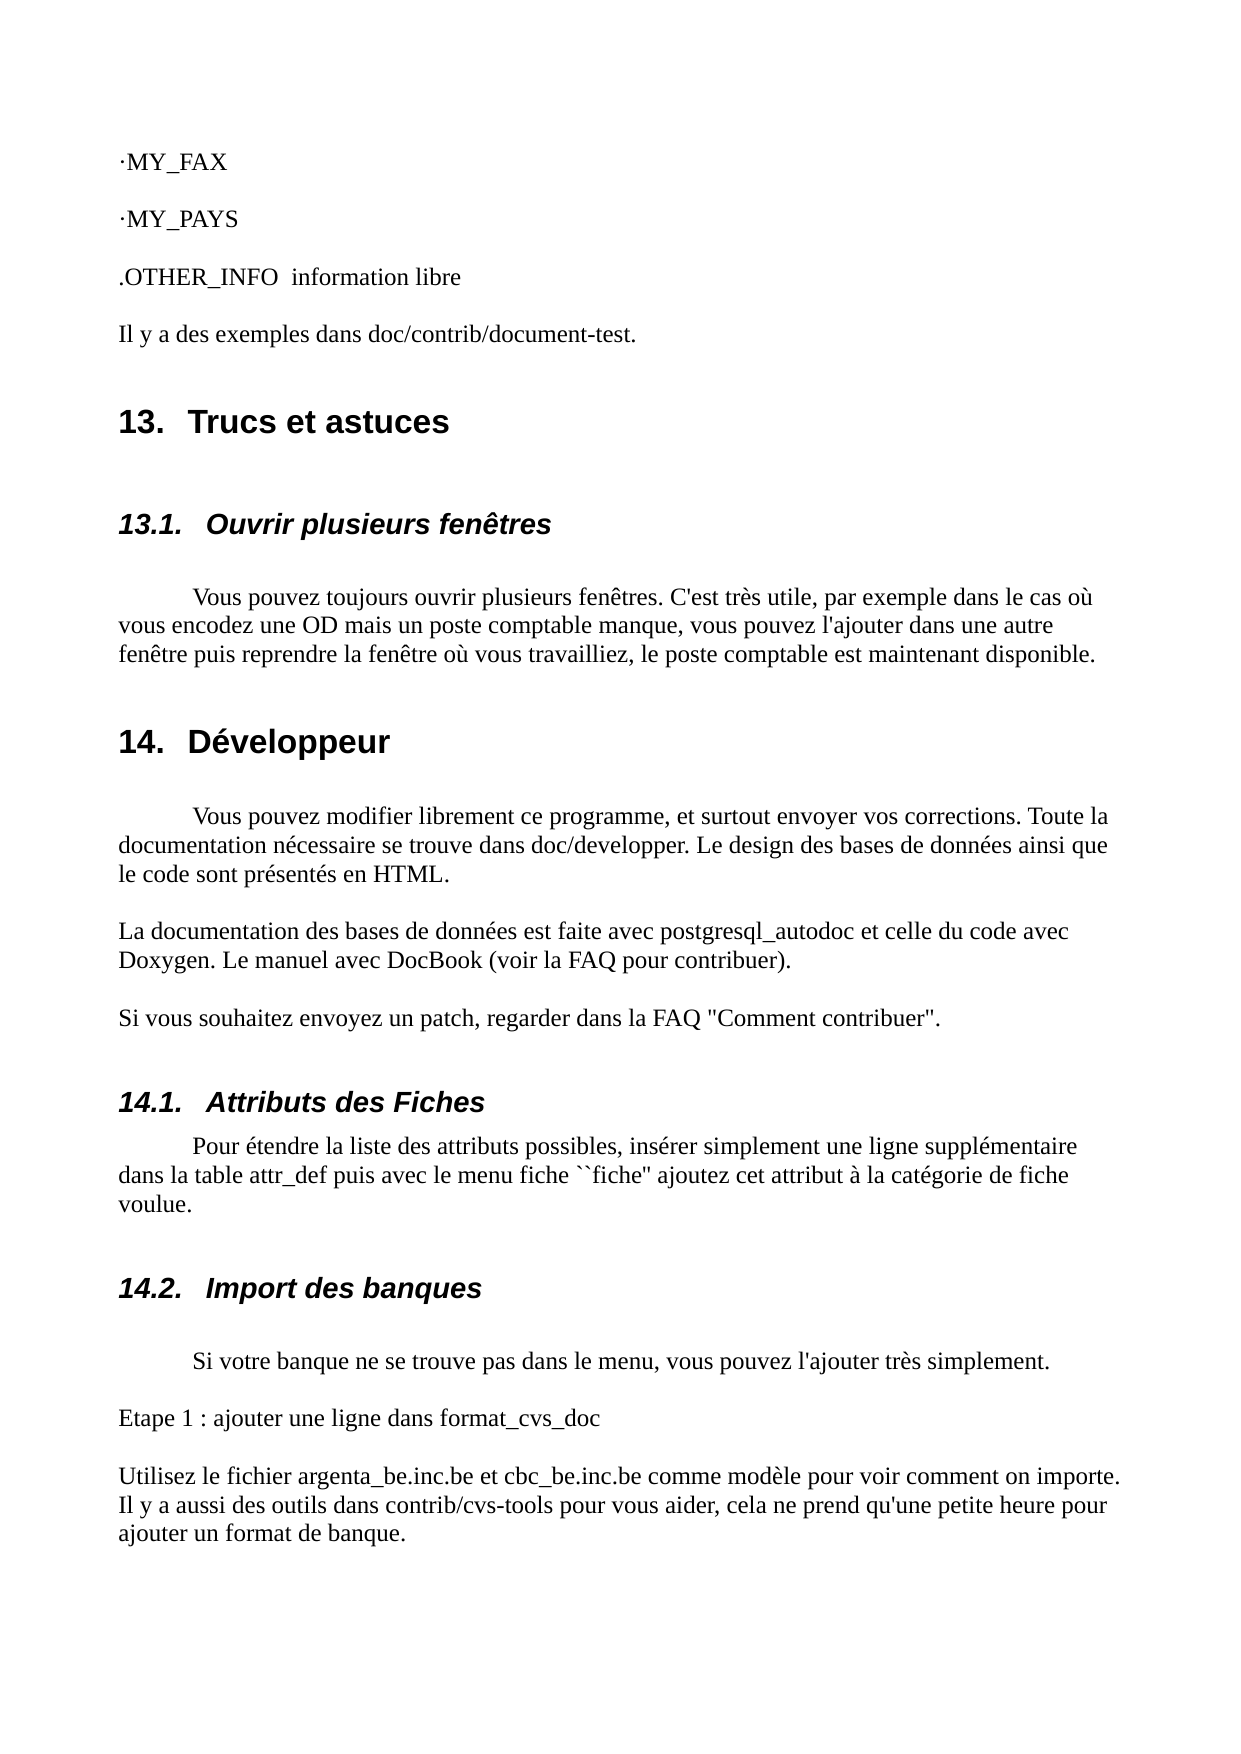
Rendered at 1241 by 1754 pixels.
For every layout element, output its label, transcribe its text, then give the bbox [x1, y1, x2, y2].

subtitle Trucs et astuces [118, 402, 1122, 441]
text Si vous souhaitez envoyez un patch, regarder dans la FAQ "Comment contribuer". [118, 1003, 1122, 1031]
text Pour étendre la liste des attributs possibles, insérer simplement une ligne supplémentaire dans la table attr_def puis avec le menu fiche ``fiche'' ajoutez cet attribut à la catégorie de fiche voulue. [118, 1131, 1122, 1217]
text Etape 1 : ajouter une ligne dans format_cvs_doc [118, 1403, 1122, 1432]
text Vous pouvez toujours ouvrir plusieurs fenêtres. C'est très utile, par exemple dans le cas où vous encodez une OD mais un poste comptable manque, vous pouvez l'ajouter dans une autre fenêtre puis reprendre la fenêtre où vous travailliez, le poste comptable est maintenant disponible. [118, 582, 1122, 668]
subtitle Import des banques [118, 1271, 1122, 1305]
text Utilisez le fichier argenta_be.inc.be et cbc_be.inc.be comme modèle pour voir comment on importe. Il y a aussi des outils dans contrib/cvs-tools pour vous aider, cela ne prend qu'une petite heure pour ajouter un format de banque. [118, 1461, 1122, 1547]
text Si votre banque ne se trouve pas dans le menu, vous pouvez l'ajouter très simplement. [118, 1346, 1122, 1375]
text ·MY_FAX [118, 147, 1122, 176]
subtitle Ouvrir plusieurs fenêtres [118, 507, 1122, 540]
text ·MY_PAYS [118, 204, 1122, 233]
text Vous pouvez modifier librement ce programme, et surtout envoyer vos corrections. Toute la documentation nécessaire se trouve dans doc/developper. Le design des bases de données ainsi que le code sont présentés en HTML. [118, 801, 1122, 888]
subtitle Attributs des Fiches [118, 1085, 1122, 1119]
text Il y a des exemples dans doc/contrib/document-test. [118, 319, 1122, 348]
text La documentation des bases de données est faite avec postgresql_autodoc et celle du code avec Doxygen. Le manuel avec DocBook (voir la FAQ pour contribuer). [118, 916, 1122, 974]
subtitle Développeur [118, 722, 1122, 760]
text .OTHER_INFO information libre [118, 262, 1122, 291]
